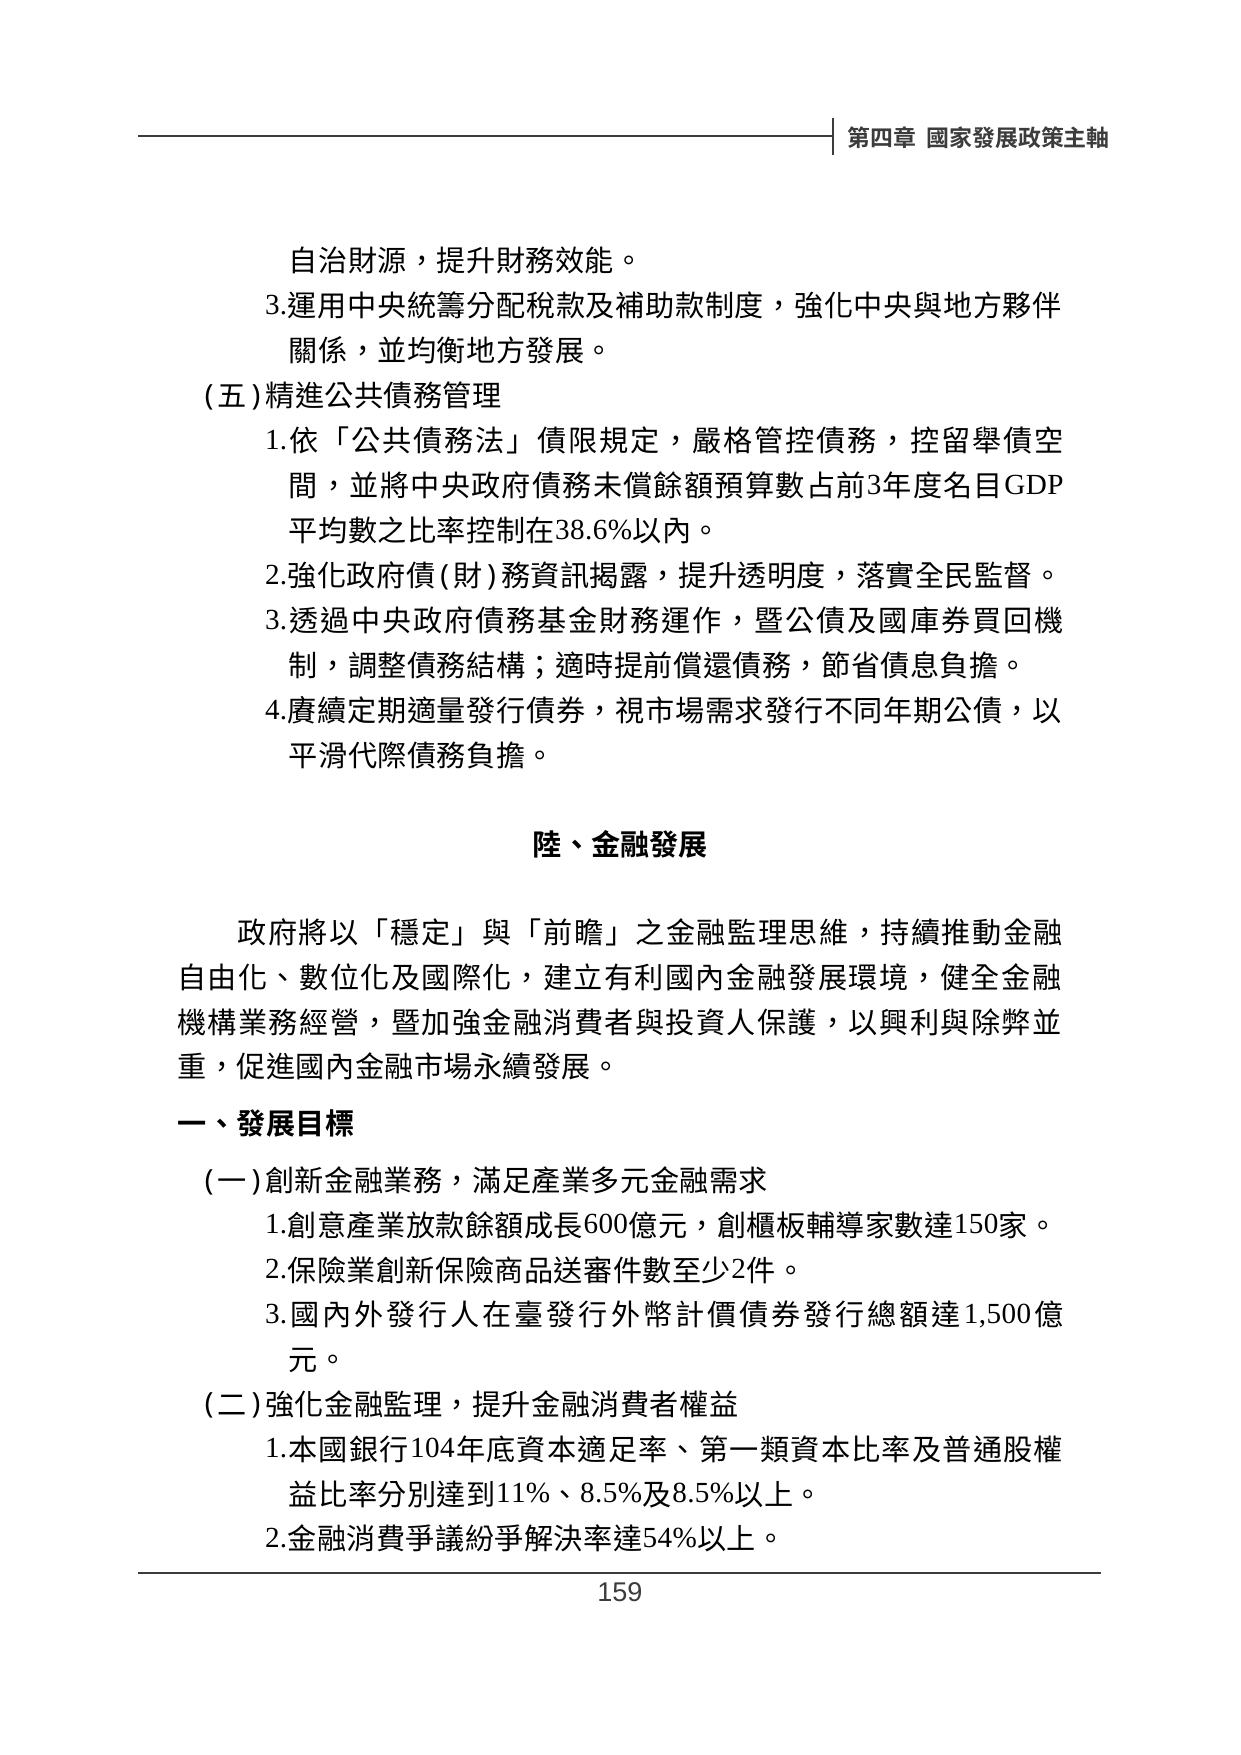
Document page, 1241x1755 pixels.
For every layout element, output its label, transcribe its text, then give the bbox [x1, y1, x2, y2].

text 陸、金融發展 [177, 820, 1063, 864]
text 政府將以「穩定」與「前瞻」之金融監理思維，持續推動金融自由化、數位化及國際化，建立有利國內金融發展環境，健全金融機構業務經營，暨加強金融消費者與投資人保護，以興利與除弊並重，促進國內金融市場永續發展。 [177, 907, 1063, 1087]
text 1.本國銀行104年底資本適足率、第一類資本比率及普通股權益比率分別達到11%、8.5%及8.5%以上。 [265, 1425, 1063, 1514]
text 3.國內外發行人在臺發行外幣計價債券發行總額達1,500億元。 [265, 1291, 1063, 1380]
text 1.依「公共債務法」債限規定，嚴格管控債務，控留舉債空間，並將中央政府債務未償餘額預算數占前3年度名目GDP平均數之比率控制在38.6%以內。 [265, 416, 1063, 551]
text 4.賡續定期適量發行債券，視市場需求發行不同年期公債，以平滑代際債務負擔。 [265, 686, 1063, 776]
text 2.強化政府債(財)務資訊揭露，提升透明度，落實全民監督。 [265, 551, 1063, 596]
text 一、發展目標 [177, 1100, 1063, 1144]
text 2.保險業創新保險商品送審件數至少2件。 [265, 1246, 1063, 1291]
text (五)精進公共債務管理 [200, 371, 1063, 416]
text 2.金融消費爭議紛爭解決率達54%以上。 [265, 1514, 1063, 1559]
text (二)強化金融監理，提升金融消費者權益 [200, 1380, 1063, 1425]
text 1.創意產業放款餘額成長600億元，創櫃板輔導家數達150家。 [265, 1201, 1063, 1246]
text 3.運用中央統籌分配稅款及補助款制度，強化中央與地方夥伴關係，並均衡地方發展。 [265, 281, 1063, 371]
text 3.透過中央政府債務基金財務運作，暨公債及國庫券買回機制，調整債務結構；適時提前償還債務，節省債息負擔。 [265, 596, 1063, 686]
text 自治財源，提升財務效能。 [265, 236, 1063, 281]
text (一)創新金融業務，滿足產業多元金融需求 [200, 1156, 1063, 1201]
